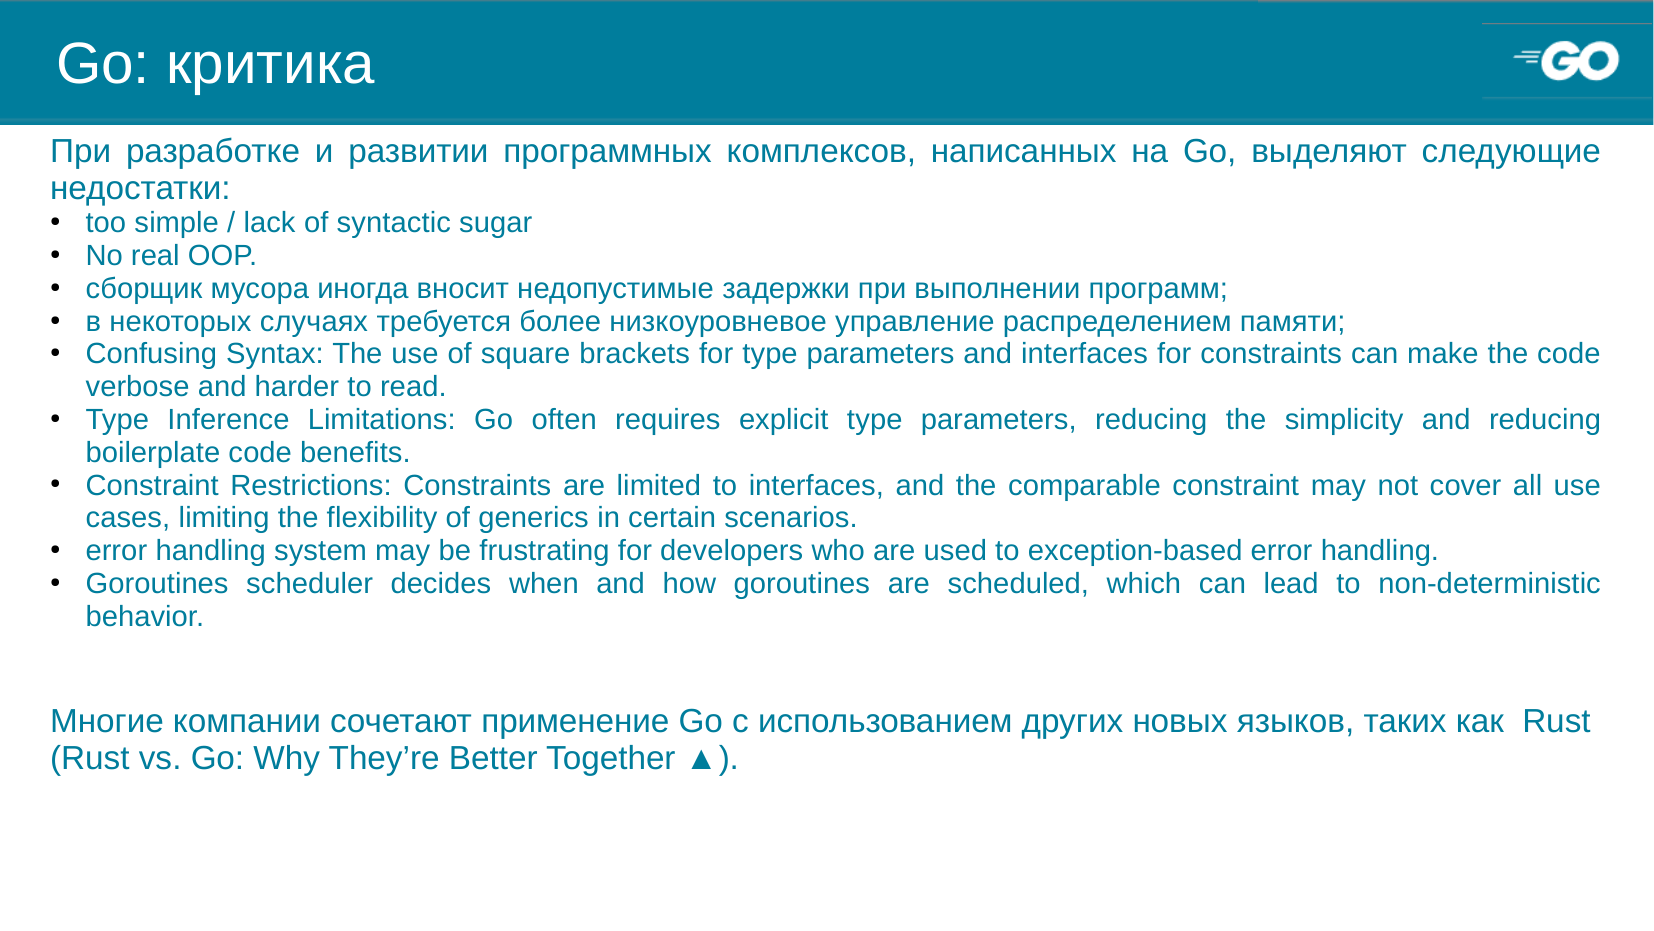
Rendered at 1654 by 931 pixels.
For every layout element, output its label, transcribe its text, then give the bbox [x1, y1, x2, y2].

picture [1542, 41, 1619, 81]
text_box При разработке и развитии программных комплексов, написанных на Go, выделяют следующие недостатки: too simple / lack of syntactic sugar No real OOP. сборщик мусора иногда вносит недопустимые задержки при выполнении программ; в некоторых случаях требуется более низкоуровневое управление распределением памяти; Confusing Syntax: The use of square brackets for type parameters and interfaces for constraints can make the code verbose and harder to read. Type Inference Limitations: Go often requires explicit type parameters, reducing the simplicity and reducing boilerplate code benefits. Constraint Restrictions: Constraints are limited to interfaces, and the comparable constraint may not cover all use cases, limiting the flexibility of generics in certain scenarios. error handling system may be frustrating for developers who are used to exception-based error handling. Goroutines scheduler decides when and how goroutines are scheduled, which can lead to non-deterministic behavior. Многие компании сочетают применение Go с использованием других новых языков, таких как Rust (Rust vs. Go: Why They’re Better Together ▲). [35, 124, 1619, 899]
text_box Go: критика [41, 23, 1495, 104]
